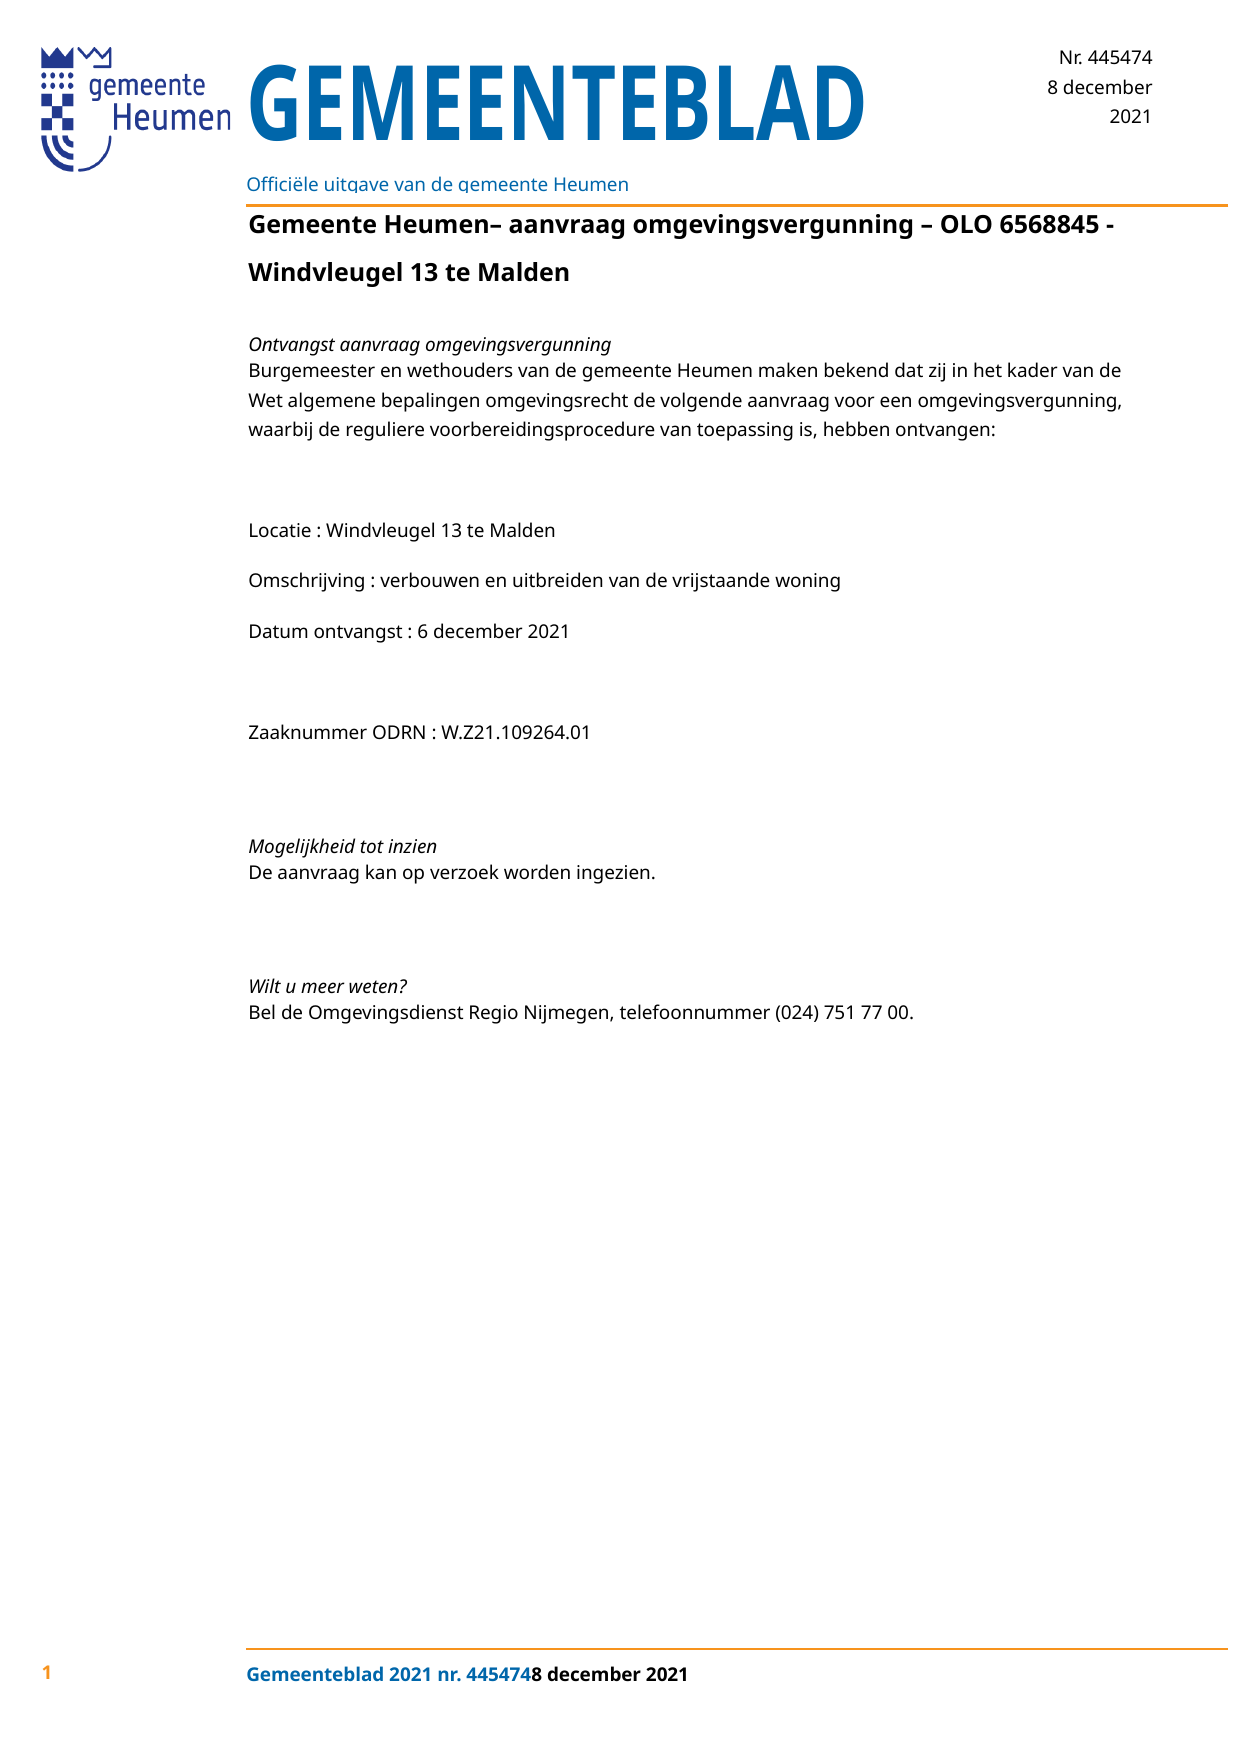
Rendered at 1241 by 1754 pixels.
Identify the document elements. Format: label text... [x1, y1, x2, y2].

text Datum ontvangst : 6 december 2021 [248, 618, 1152, 644]
text Omschrijving : verbouwen en uitbreiden van de vrijstaande woning [248, 568, 1152, 593]
text Zaaknummer ODRN : W.Z21.109264.01 [248, 719, 1152, 744]
text Locatie : Windvleugel 13 te Malden [248, 517, 1152, 543]
text Bel de Omgevingsdienst Regio Nijmegen, telefoonnummer (024) 751 77 00. [248, 999, 1152, 1025]
text Mogelijkheid tot inzien [248, 833, 1152, 859]
picture [41, 47, 231, 172]
text Burgemeester en wethouders van de gemeente Heumen maken bekend dat zij in het kader van de Wet algemene bepalingen omgevingsrecht de volgende aanvraag voor een omgevingsvergunning, waarbij de reguliere voorbereidingsprocedure van toepassing is, hebben ontvangen: [248, 357, 1152, 442]
text Wilt u meer weten? [248, 973, 1152, 999]
text Gemeente Heumen– aanvraag omgevingsvergunning – OLO 6568845 - Windvleugel 13 te Malden [248, 207, 1152, 288]
text De aanvraag kan op verzoek worden ingezien. [248, 859, 1152, 885]
text Ontvangst aanvraag omgevingsvergunning [248, 331, 1152, 357]
